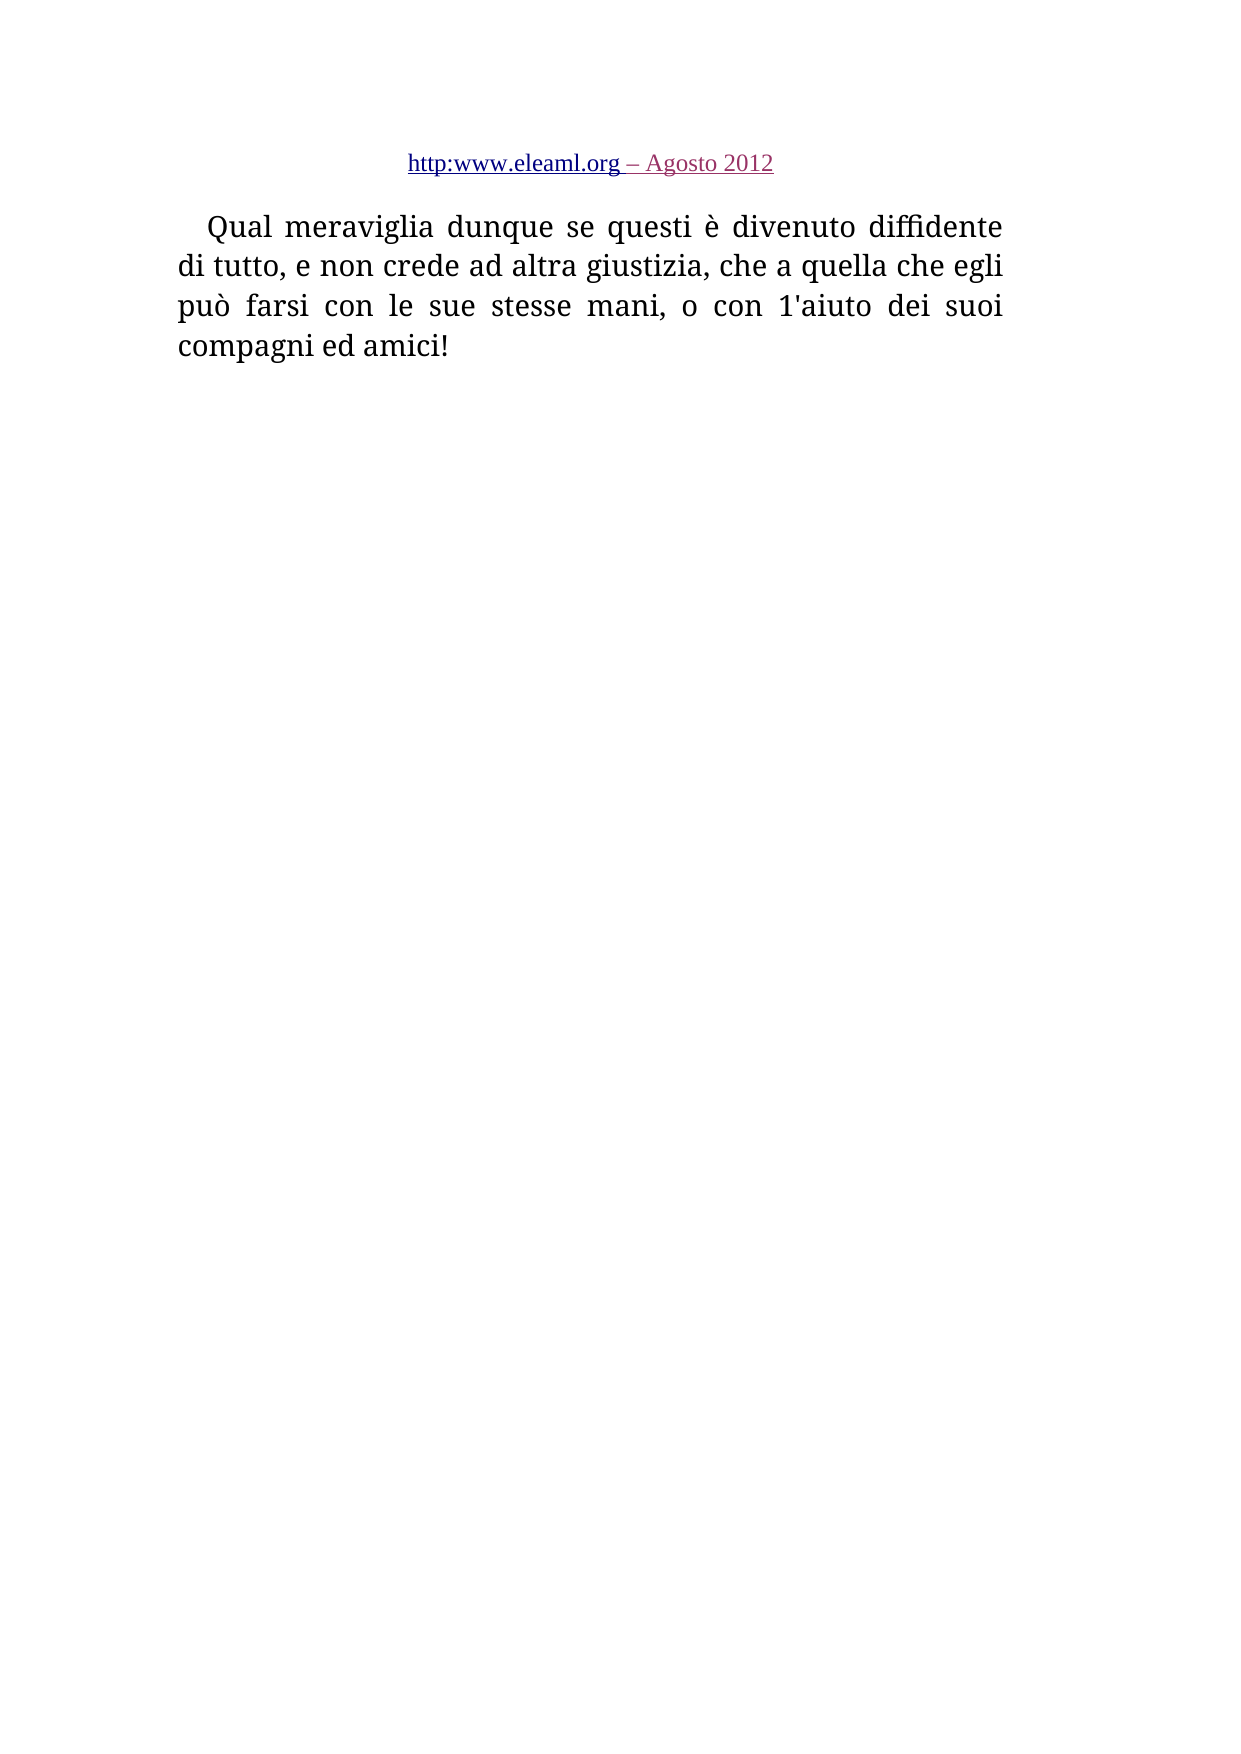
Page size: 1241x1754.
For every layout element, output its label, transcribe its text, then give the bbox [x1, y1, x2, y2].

text Qual meraviglia dunque se questi è divenuto diffidente di tutto, e non crede ad altra giustizia, che a quella che egli può farsi con le sue stesse mani, o con 1'aiuto dei suoi compagni ed amici! [177, 206, 1004, 364]
